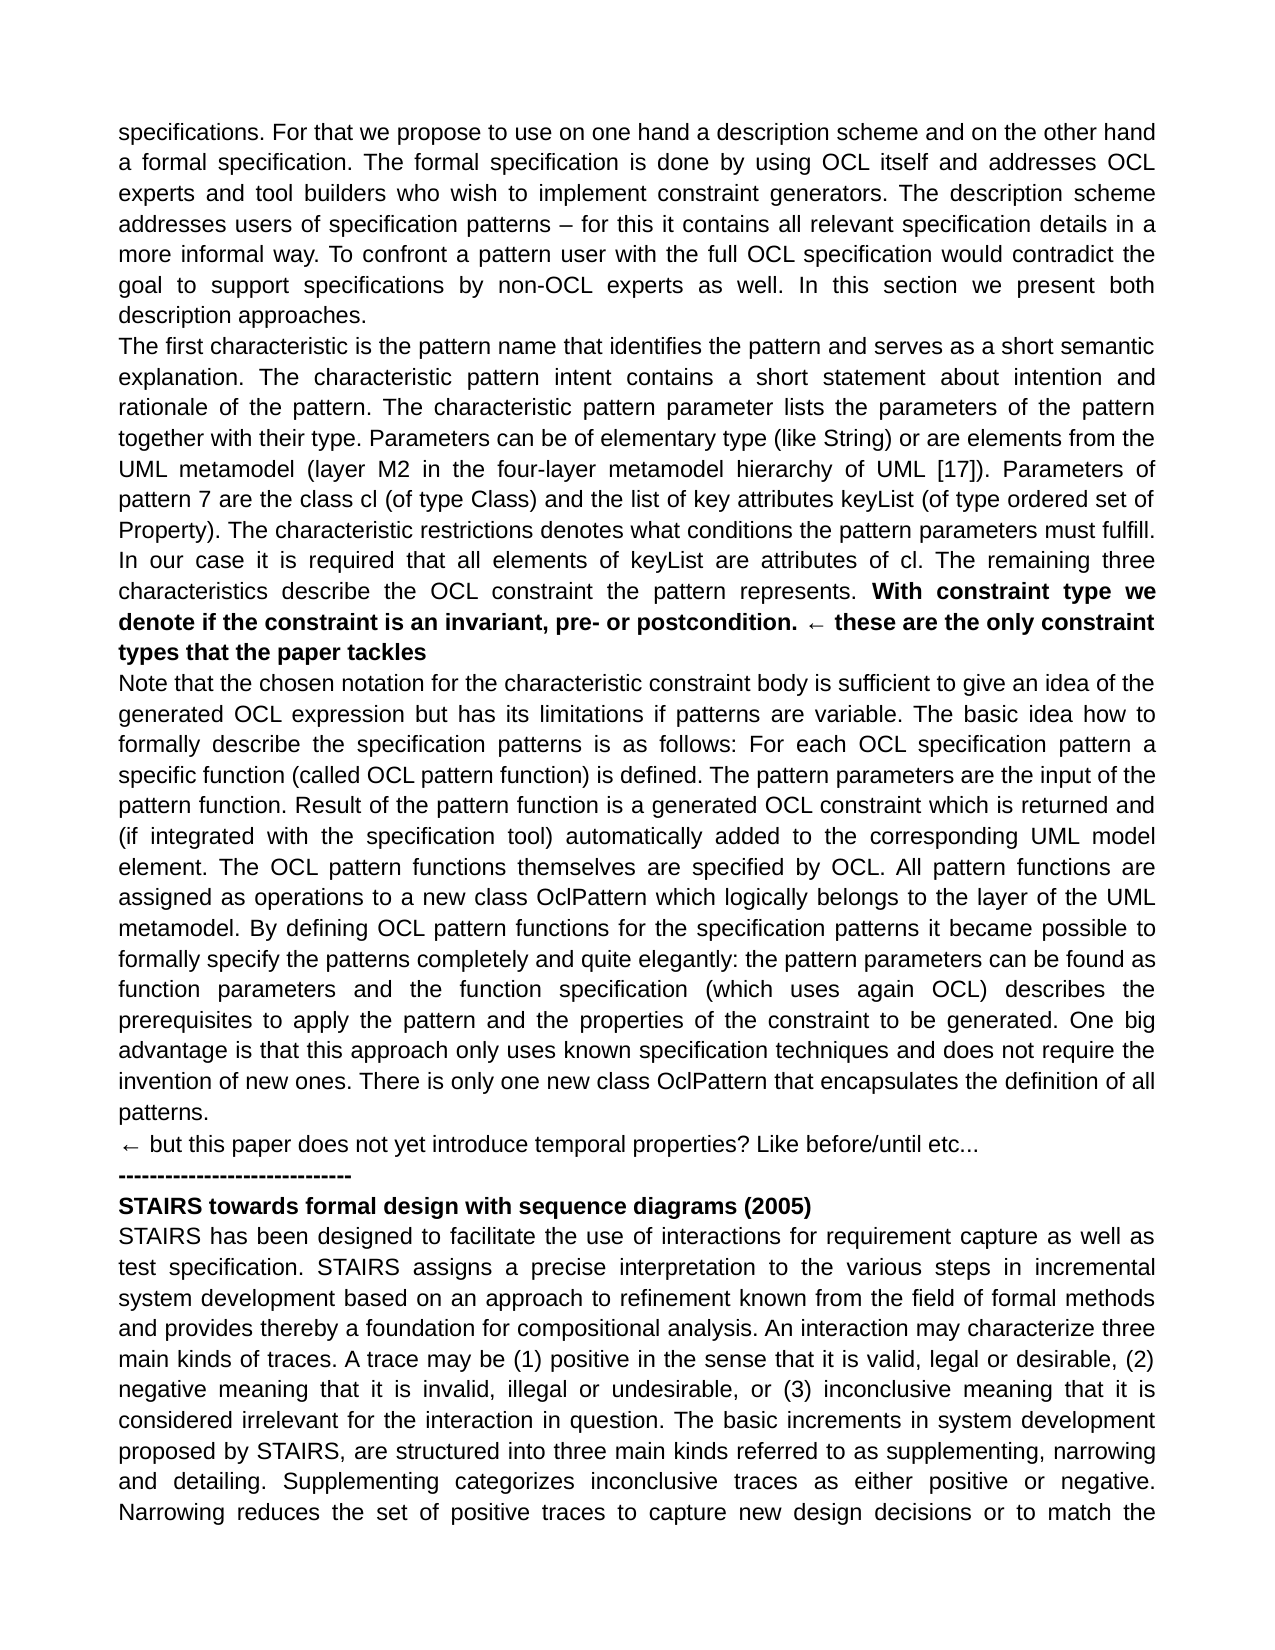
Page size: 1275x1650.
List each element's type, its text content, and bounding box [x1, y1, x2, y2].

text The first characteristic is the pattern name that identifies the pattern and serves as a short semantic explanation. The characteristic pattern intent contains a short statement about intention and rationale of the pattern. The characteristic pattern parameter lists the parameters of the pattern together with their type. Parameters can be of elementary type (like String) or are elements from the UML metamodel (layer M2 in the four-layer metamodel hierarchy of UML [17]). Parameters of pattern 7 are the class cl (of type Class) and the list of key attributes keyList (of type ordered set of Property). The characteristic restrictions denotes what conditions the pattern parameters must fulfill. In our case it is required that all elements of keyList are attributes of cl. The remaining three characteristics describe the OCL constraint the pattern represents. With constraint type we denote if the constraint is an invariant, pre- or postcondition. ← these are the only constraint types that the paper tackles [118, 332, 1157, 666]
text Note that the chosen notation for the characteristic constraint body is sufficient to give an idea of the generated OCL expression but has its limitations if patterns are variable. The basic idea how to formally describe the specification patterns is as follows: For each OCL specification pattern a specific function (called OCL pattern function) is defined. The pattern parameters are the input of the pattern function. Result of the pattern function is a generated OCL constraint which is returned and (if integrated with the specification tool) automatically added to the corresponding UML model element. The OCL pattern functions themselves are specified by OCL. All pattern functions are assigned as operations to a new class OclPattern which logically belongs to the layer of the UML metamodel. By defining OCL pattern functions for the specification patterns it became possible to formally specify the patterns completely and quite elegantly: the pattern parameters can be found as function parameters and the function specification (which uses again OCL) describes the prerequisites to apply the pattern and the properties of the constraint to be generated. One big advantage is that this approach only uses known specification techniques and does not require the invention of new ones. There is only one new class OclPattern that encapsulates the definition of all patterns. [118, 669, 1157, 1125]
text specifications. For that we propose to use on one hand a description scheme and on the other hand a formal specification. The formal specification is done by using OCL itself and addresses OCL experts and tool builders who wish to implement constraint generators. The description scheme addresses users of specification patterns – for this it contains all relevant specification details in a more informal way. To confront a pattern user with the full OCL specification would contradict the goal to support specifications by non-OCL experts as well. In this section we present both description approaches. [118, 118, 1157, 329]
text STAIRS towards formal design with sequence diagrams (2005) [118, 1192, 1157, 1219]
text STAIRS has been designed to facilitate the use of interactions for requirement capture as well as test specification. STAIRS assigns a precise interpretation to the various steps in incremental system development based on an approach to refinement known from the field of formal methods and provides thereby a foundation for compositional analysis. An interaction may characterize three main kinds of traces. A trace may be (1) positive in the sense that it is valid, legal or desirable, (2) negative meaning that it is invalid, illegal or undesirable, or (3) inconclusive meaning that it is considered irrelevant for the interaction in question. The basic increments in system development proposed by STAIRS, are structured into three main kinds referred to as supplementing, narrowing and detailing. Supplementing categorizes inconclusive traces as either positive or negative. Narrowing reduces the set of positive traces to capture new design decisions or to match the [118, 1223, 1157, 1525]
text ← but this paper does not yet introduce temporal properties? Like before/until etc... [118, 1129, 1157, 1157]
text ------------------------------ [118, 1161, 1157, 1188]
